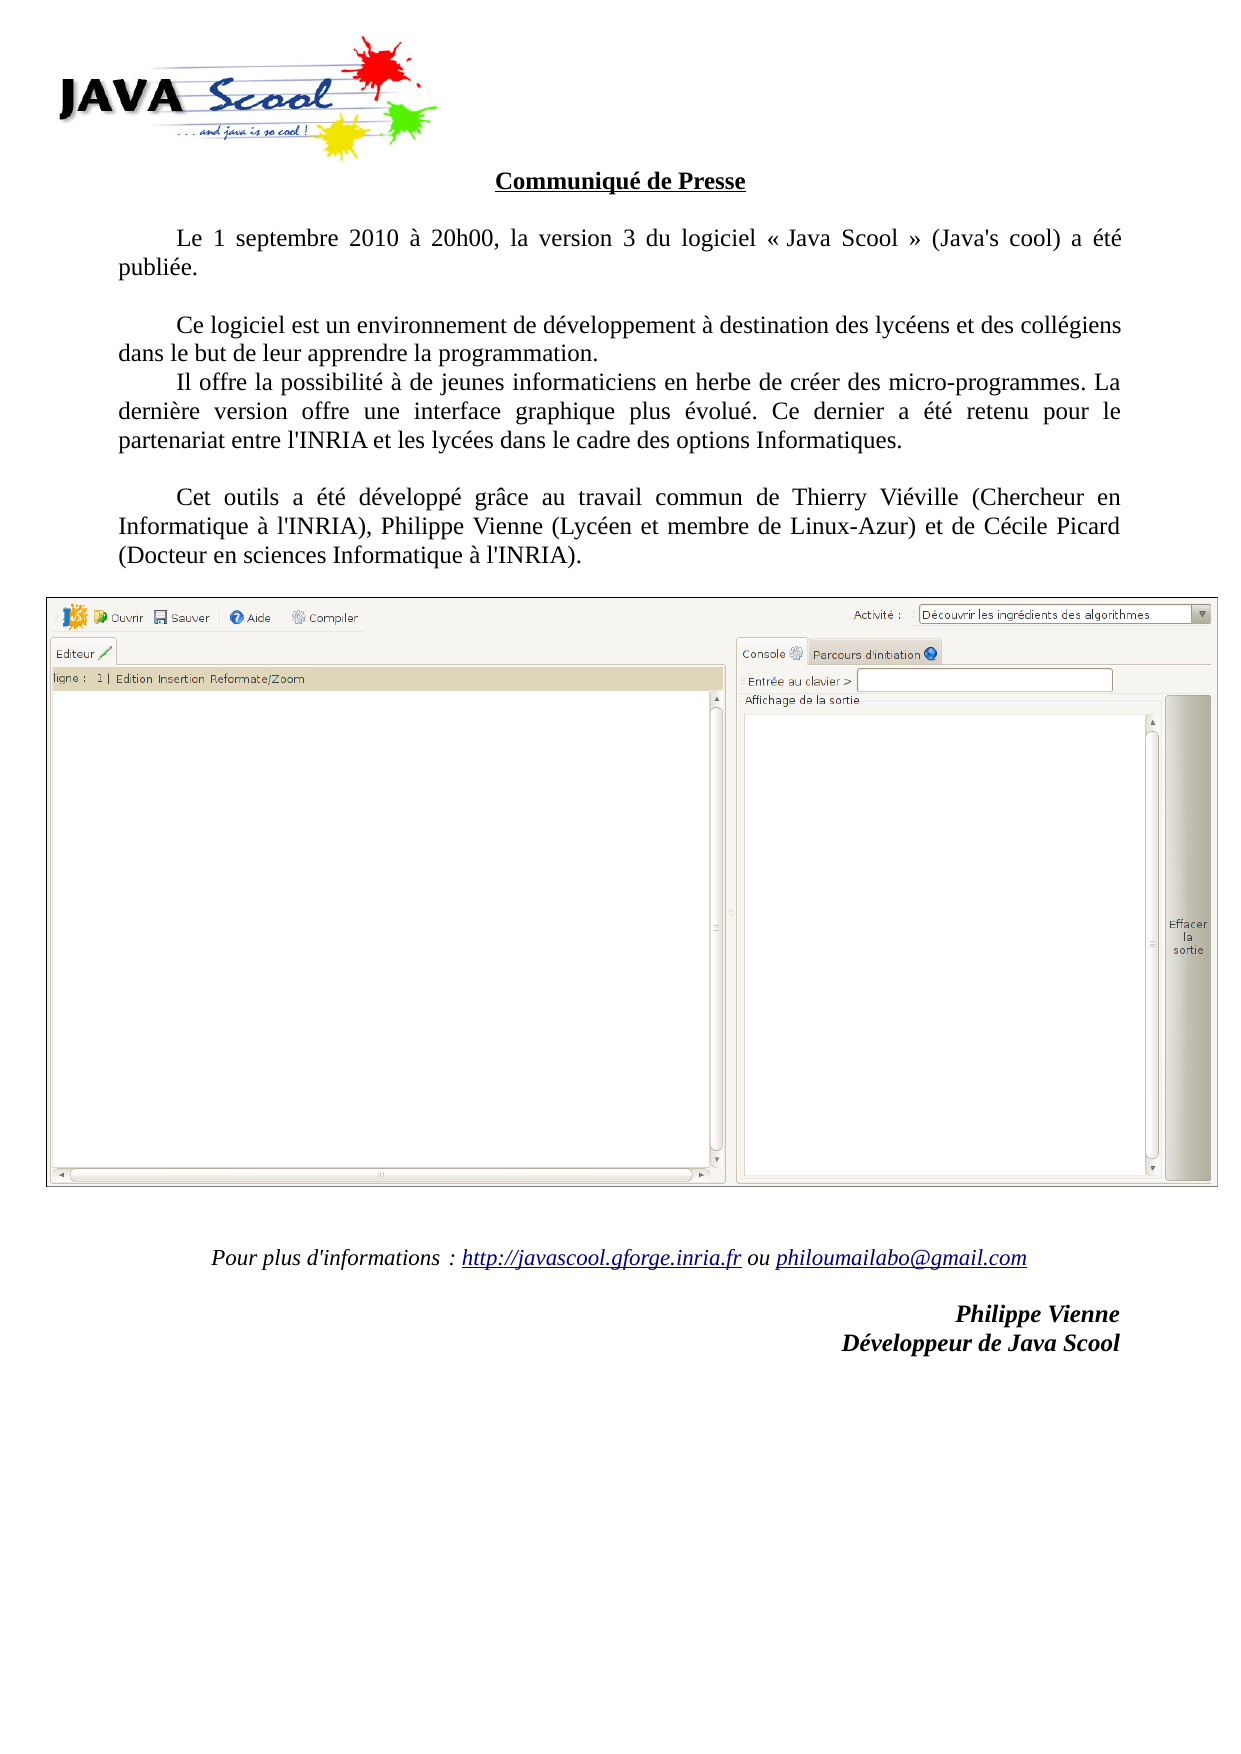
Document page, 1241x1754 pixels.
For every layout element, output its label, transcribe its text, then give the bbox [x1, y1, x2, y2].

text Pour plus d'informations : http://javascool.gforge.inria.fr ou philoumailabo@gmail.com [118, 1244, 1122, 1270]
picture [46, 597, 1218, 1187]
text Ce logiciel est un environnement de développement à destination des lycéens et des collégiens dans le but de leur apprendre la programmation. [118, 310, 1122, 367]
text Philippe Vienne [118, 1299, 1122, 1328]
text Développeur de Java Scool [118, 1328, 1122, 1357]
text Communiqué de Presse [118, 118, 1122, 195]
picture [45, 29, 446, 166]
text Il offre la possibilité à de jeunes informaticiens en herbe de créer des micro-programmes. La dernière version offre une interface graphique plus évolué. Ce dernier a été retenu pour le partenariat entre l'INRIA et les lycées dans le cadre des options Informatiques. [118, 367, 1122, 453]
text Cet outils a été développé grâce au travail commun de Thierry Viéville (Chercheur en Informatique à l'INRIA), Philippe Vienne (Lycéen et membre de Linux-Azur) et de Cécile Picard (Docteur en sciences Informatique à l'INRIA). [118, 482, 1122, 568]
text Le 1 septembre 2010 à 20h00, la version 3 du logiciel « Java Scool » (Java's cool) a été publiée. [118, 223, 1122, 281]
